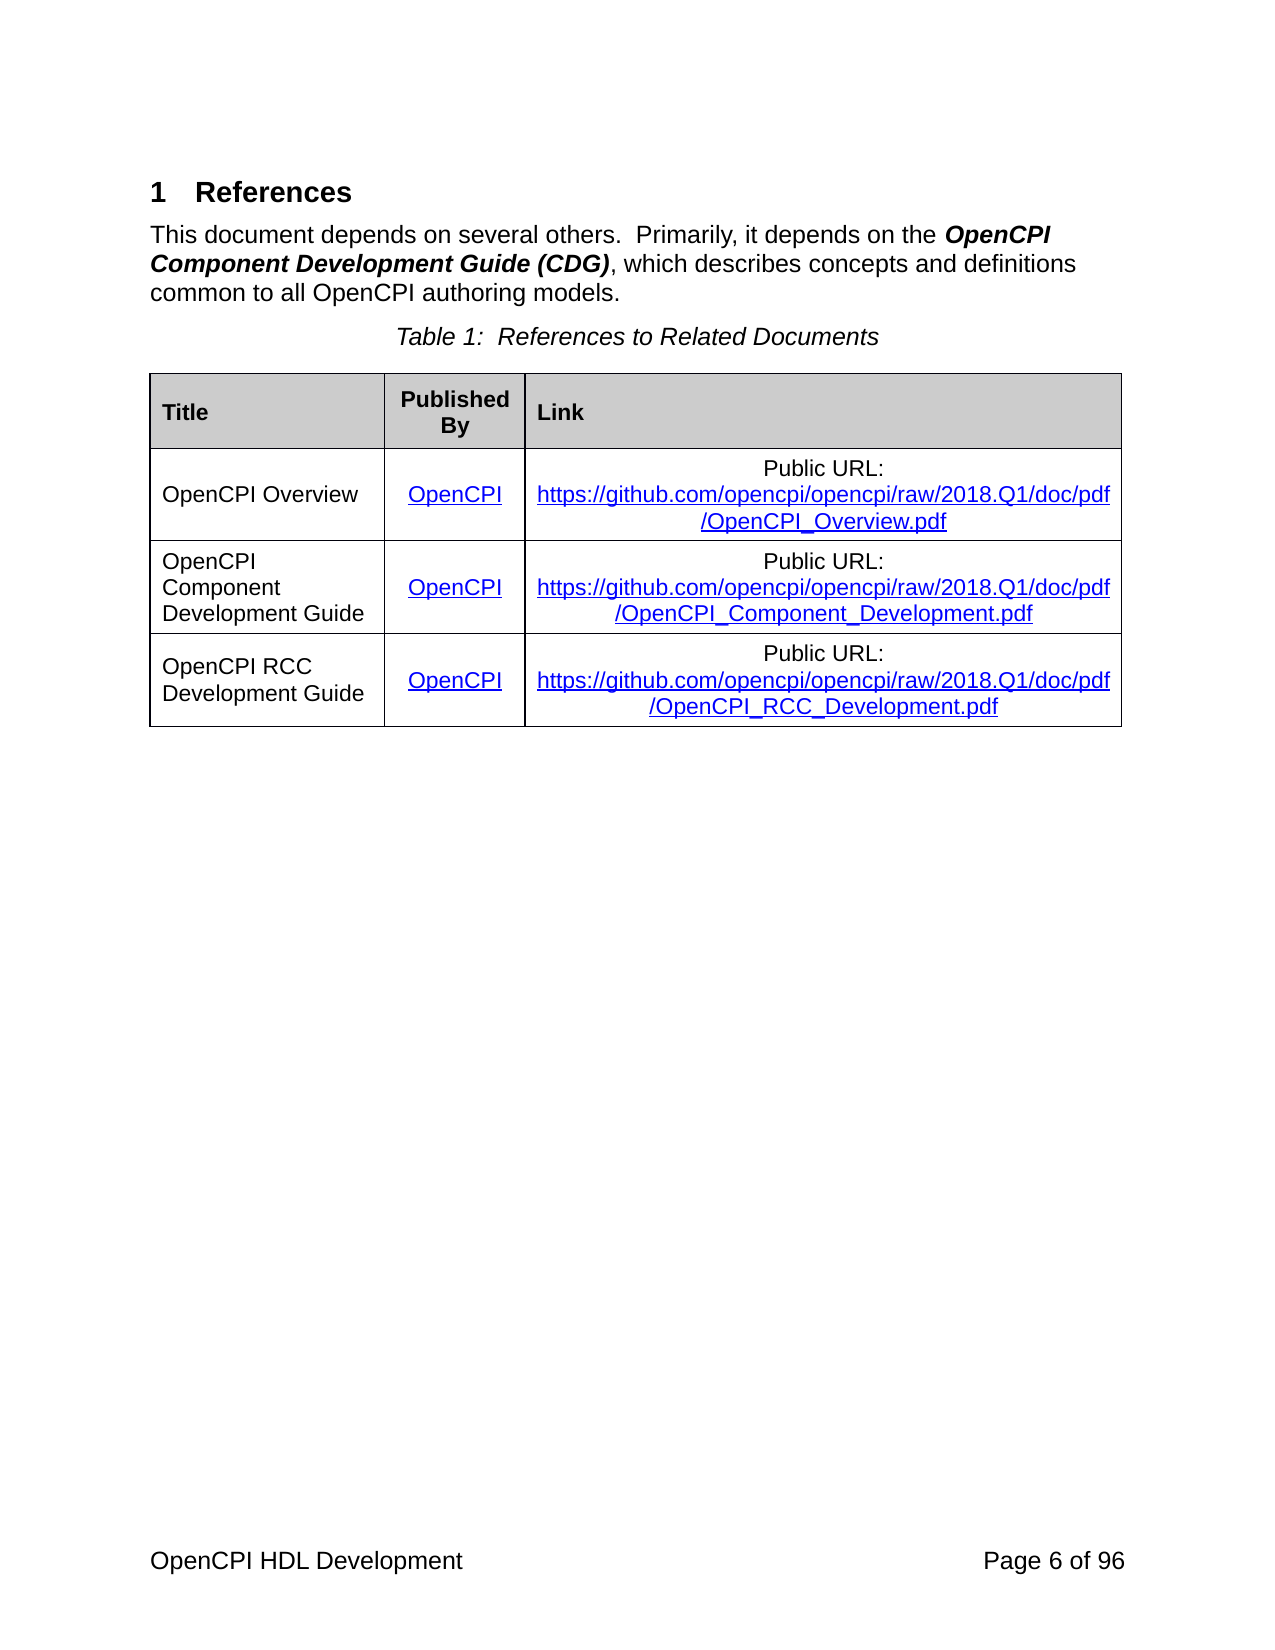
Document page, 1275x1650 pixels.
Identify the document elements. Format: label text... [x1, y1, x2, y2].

table_cell Public URL: https://github.com/opencpi/opencpi/raw/2018.Q1/doc/pdf/OpenCPI_Overview.pdf [526, 449, 1121, 540]
table_cell OpenCPI [385, 449, 524, 540]
table_cell OpenCPI Overview [151, 449, 384, 540]
table_cell OpenCPI [385, 634, 524, 726]
table_cell Public URL: https://github.com/opencpi/opencpi/raw/2018.Q1/doc/pdf/OpenCPI_RCC_Development.pdf [526, 634, 1121, 726]
table_cell Public URL: https://github.com/opencpi/opencpi/raw/2018.Q1/doc/pdf/OpenCPI_Component_Development.pdf [526, 541, 1121, 633]
table_header Published By [385, 374, 524, 448]
table_header Link [526, 374, 1121, 448]
text Table 1: References to Related Documents [150, 322, 1125, 351]
table_cell OpenCPI Component Development Guide [151, 541, 384, 633]
text This document depends on several others. Primarily, it depends on the OpenCPI Component Development Guide (CDG), which describes concepts and definitions common to all OpenCPI authoring models. [150, 221, 1125, 307]
subtitle References [150, 175, 1125, 208]
table_cell OpenCPI RCC Development Guide [151, 634, 384, 726]
table_header Title [151, 374, 384, 448]
table_cell OpenCPI [385, 541, 524, 633]
